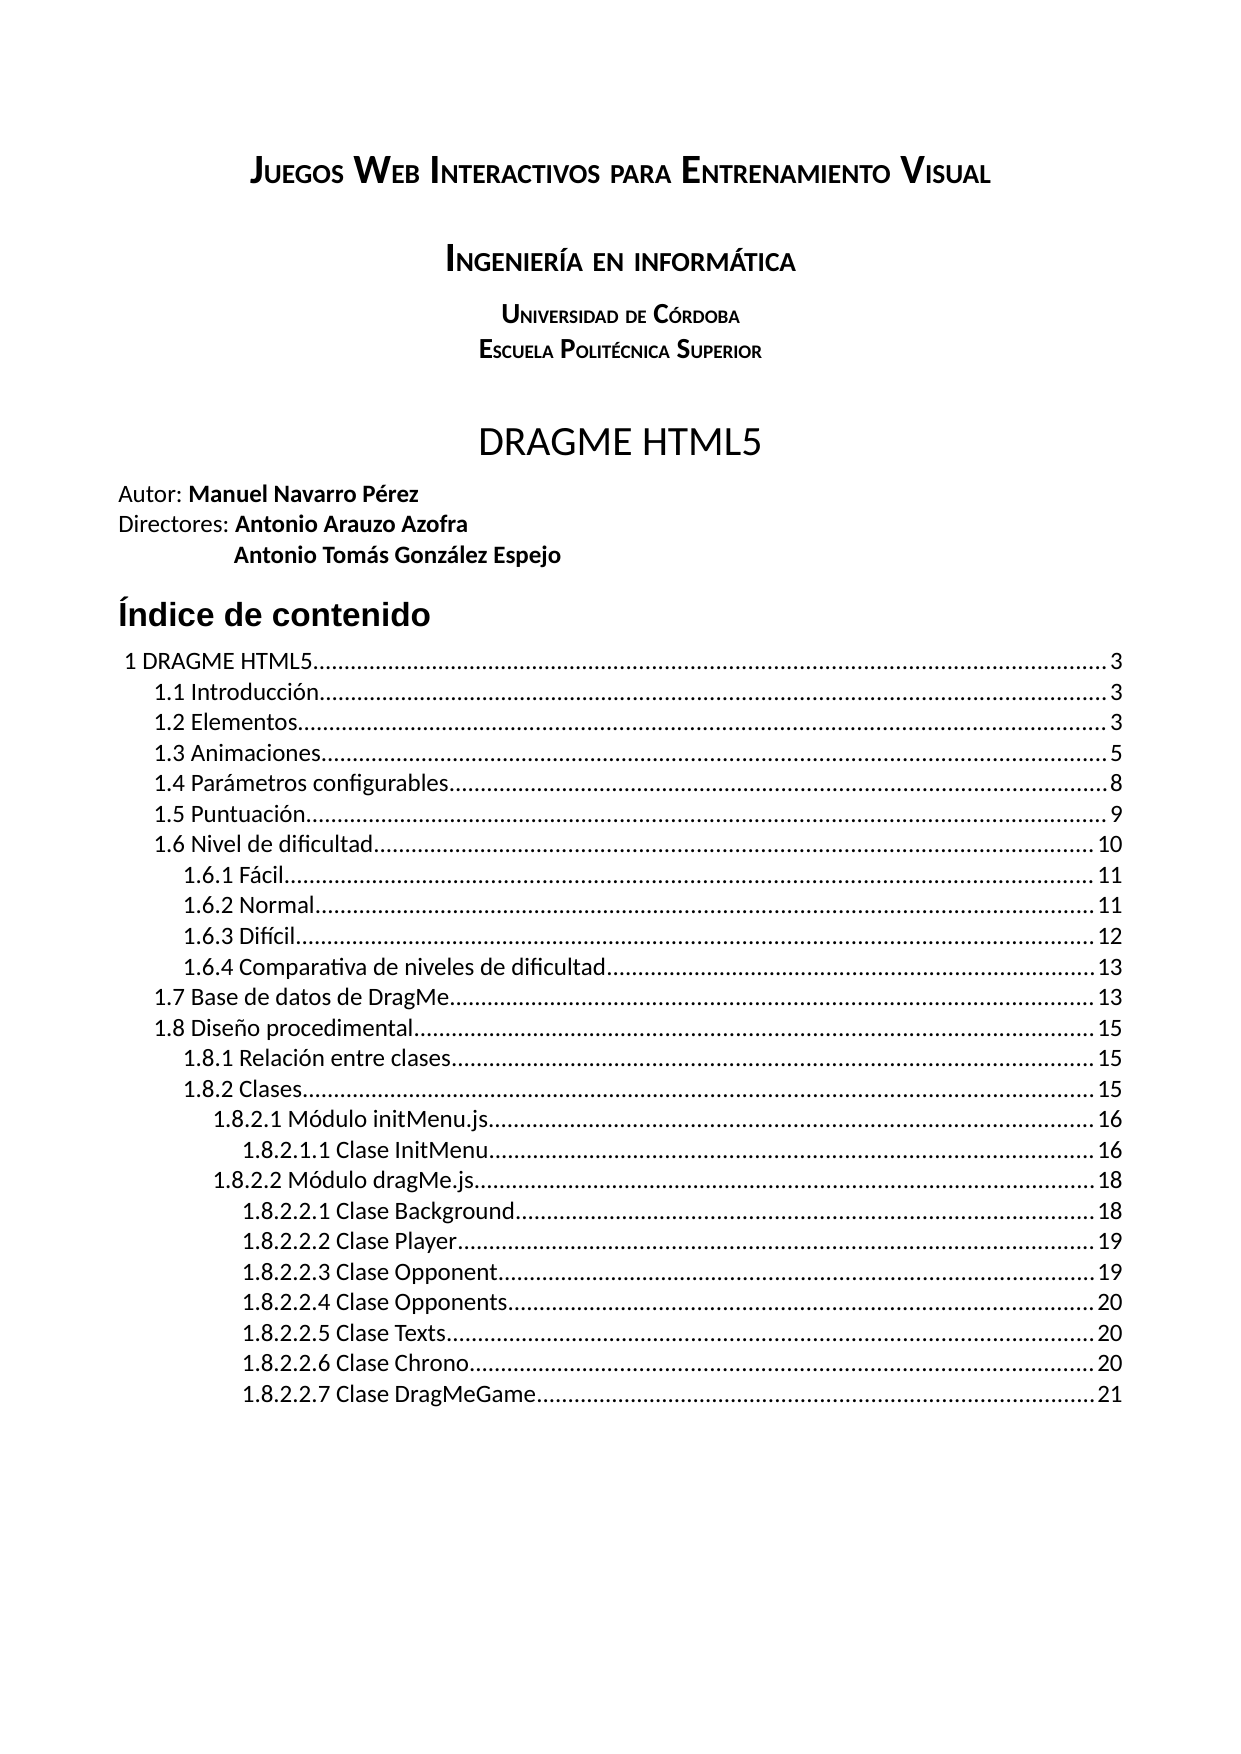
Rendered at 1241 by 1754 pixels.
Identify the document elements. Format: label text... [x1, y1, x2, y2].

text 1.8.2.2.1 Clase Background 18 [236, 1195, 1122, 1225]
text Escuela Politécnica Superior [118, 330, 1122, 366]
text 1.6.2 Normal 11 [177, 890, 1122, 920]
text 1.8.2.2.3 Clase Opponent 19 [236, 1256, 1122, 1286]
text 1.8.2.2.5 Clase Texts 20 [236, 1317, 1122, 1347]
text 1.8 Diseño procedimental 15 [148, 1012, 1122, 1042]
text 1.8.2.2.7 Clase DragMeGame 21 [236, 1378, 1122, 1408]
text 1.4 Parámetros configurables 8 [148, 768, 1122, 798]
text 1.6.3 Difícil 12 [177, 920, 1122, 951]
text 1.8.2.1 Módulo initMenu.js 16 [207, 1103, 1122, 1134]
text Autor: Manuel Navarro Pérez [118, 478, 1122, 508]
text 1.8.2 Clases 15 [177, 1073, 1122, 1103]
text 1 DRAGME HTML5 3 [118, 646, 1122, 676]
text 1.5 Puntuación 9 [148, 798, 1122, 829]
text 1.7 Base de datos de DragMe 13 [148, 981, 1122, 1012]
text 1.6 Nivel de dificultad 10 [148, 829, 1122, 859]
text Ingeniería en informática [118, 231, 1122, 282]
text DRAGME HTML5 [118, 415, 1122, 466]
text 1.8.2.2 Módulo dragMe.js 18 [207, 1164, 1122, 1195]
text 1.8.2.2.2 Clase Player 19 [236, 1225, 1122, 1256]
text 1.8.2.2.6 Clase Chrono 20 [236, 1347, 1122, 1378]
text 1.8.2.2.4 Clase Opponents 20 [236, 1286, 1122, 1317]
text 1.1 Introducción 3 [148, 676, 1122, 707]
text 1.6.1 Fácil 11 [177, 859, 1122, 890]
subtitle Índice de contenido [118, 594, 1122, 633]
text Antonio Tomás González Espejo [234, 539, 1122, 569]
text 1.8.2.1.1 Clase InitMenu 16 [236, 1134, 1122, 1164]
text Juegos Web Interactivos para Entrenamiento Visual [118, 143, 1122, 194]
text Universidad de Córdoba [118, 295, 1122, 330]
text 1.6.4 Comparativa de niveles de dificultad 13 [177, 951, 1122, 981]
text 1.8.1 Relación entre clases 15 [177, 1042, 1122, 1073]
text 1.2 Elementos 3 [148, 707, 1122, 737]
text Directores: Antonio Arauzo Azofra [118, 508, 1122, 539]
text 1.3 Animaciones 5 [148, 737, 1122, 768]
